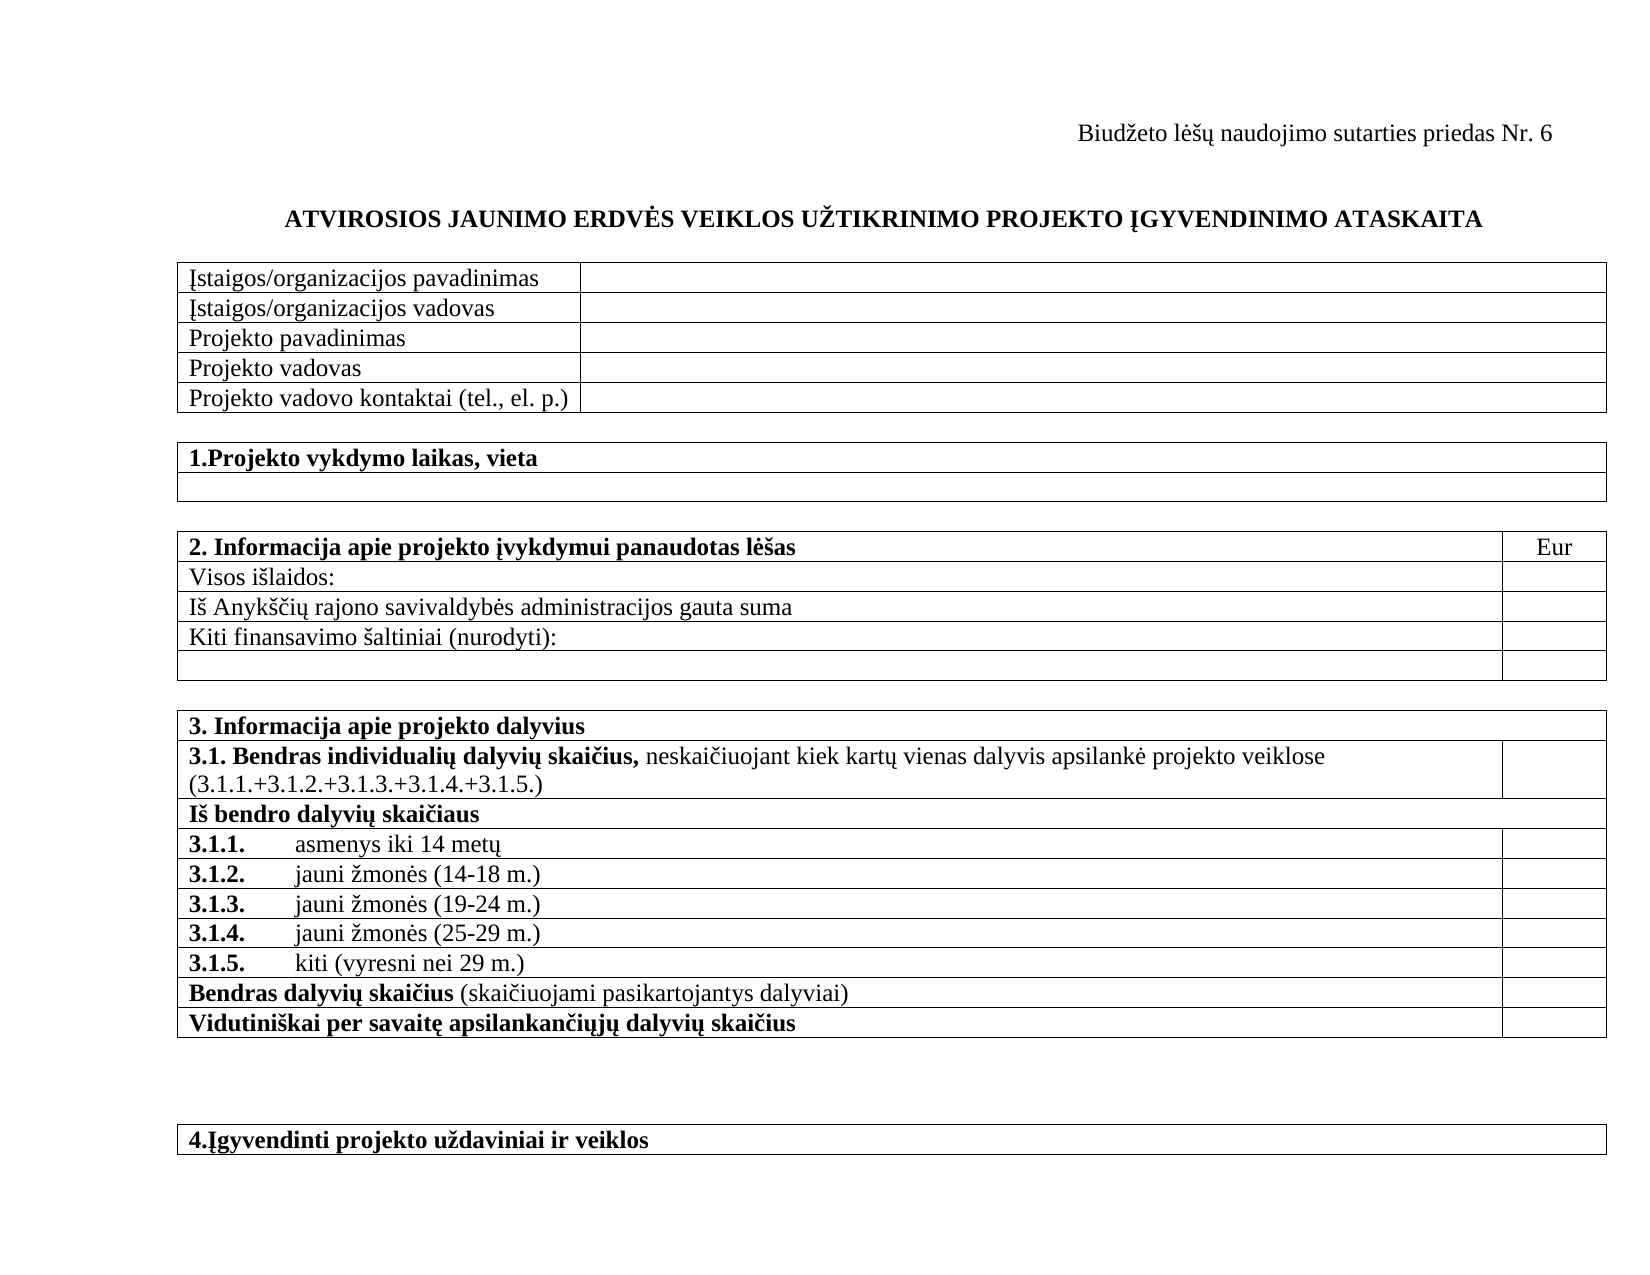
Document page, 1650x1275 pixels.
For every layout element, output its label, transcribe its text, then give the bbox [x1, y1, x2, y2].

table_cell [178, 473, 1606, 501]
table_cell [1503, 948, 1606, 977]
table_cell [178, 651, 1502, 680]
table_header Įstaigos/organizacijos pavadinimas [178, 263, 580, 292]
table_header 1.Projekto vykdymo laikas, vieta [178, 443, 1606, 472]
table_cell [1503, 829, 1606, 858]
table_cell [581, 293, 1606, 322]
table_cell 3.1.4. jauni žmonės (25-29 m.) [178, 919, 1502, 947]
table_cell Projekto vadovo kontaktai (tel., el. p.) [178, 383, 580, 412]
table_header [581, 263, 1606, 292]
table_cell Iš Anykščių rajono savivaldybės administracijos gauta suma [178, 592, 1502, 621]
table_header 4.Įgyvendinti projekto uždaviniai ir veiklos [178, 1125, 1606, 1154]
table_cell 3.1.3. jauni žmonės (19-24 m.) [178, 889, 1502, 917]
table_header Eur [1503, 532, 1606, 561]
table_cell [1503, 1008, 1606, 1037]
table_cell 3.1.1. asmenys iki 14 metų [178, 829, 1502, 858]
table_cell [1503, 859, 1606, 888]
table_cell Įstaigos/organizacijos vadovas [178, 293, 580, 322]
table_cell [581, 383, 1606, 412]
table_cell [1503, 562, 1606, 591]
table_cell [1503, 889, 1606, 917]
text ATVIROSIOS JAUNIMO ERDVĖS VEIKLOS UŽTIKRINIMO PROJEKTO ĮGYVENDINIMO ATASKAITA [177, 204, 1591, 233]
table_cell [1503, 651, 1606, 680]
table_cell 3.1. Bendras individualių dalyvių skaičius, neskaičiuojant kiek kartų vienas dalyvis apsilankė projekto veiklose (3.1.1.+3.1.2.+3.1.3.+3.1.4.+3.1.5.) [178, 741, 1502, 798]
table_cell Projekto pavadinimas [178, 323, 580, 352]
table_cell Visos išlaidos: [178, 562, 1502, 591]
text Biudžeto lėšų naudojimo sutarties priedas Nr. 6 [1077, 118, 1591, 147]
table_cell Iš bendro dalyvių skaičiaus [178, 799, 1606, 828]
table_cell [1503, 622, 1606, 650]
table_cell [1503, 741, 1606, 798]
table_cell [1503, 919, 1606, 947]
table_header 2. Informacija apie projekto įvykdymui panaudotas lėšas [178, 532, 1502, 561]
table_cell Bendras dalyvių skaičius (skaičiuojami pasikartojantys dalyviai) [178, 978, 1502, 1007]
table_cell [1503, 592, 1606, 621]
table_cell [581, 323, 1606, 352]
table_header 3. Informacija apie projekto dalyvius [178, 711, 1606, 740]
table_cell Projekto vadovas [178, 353, 580, 382]
table_cell 3.1.2. jauni žmonės (14-18 m.) [178, 859, 1502, 888]
table_cell 3.1.5. kiti (vyresni nei 29 m.) [178, 948, 1502, 977]
table_cell Vidutiniškai per savaitę apsilankančiųjų dalyvių skaičius [178, 1008, 1502, 1037]
table_cell [1503, 978, 1606, 1007]
table_cell [581, 353, 1606, 382]
table_cell Kiti finansavimo šaltiniai (nurodyti): [178, 622, 1502, 650]
